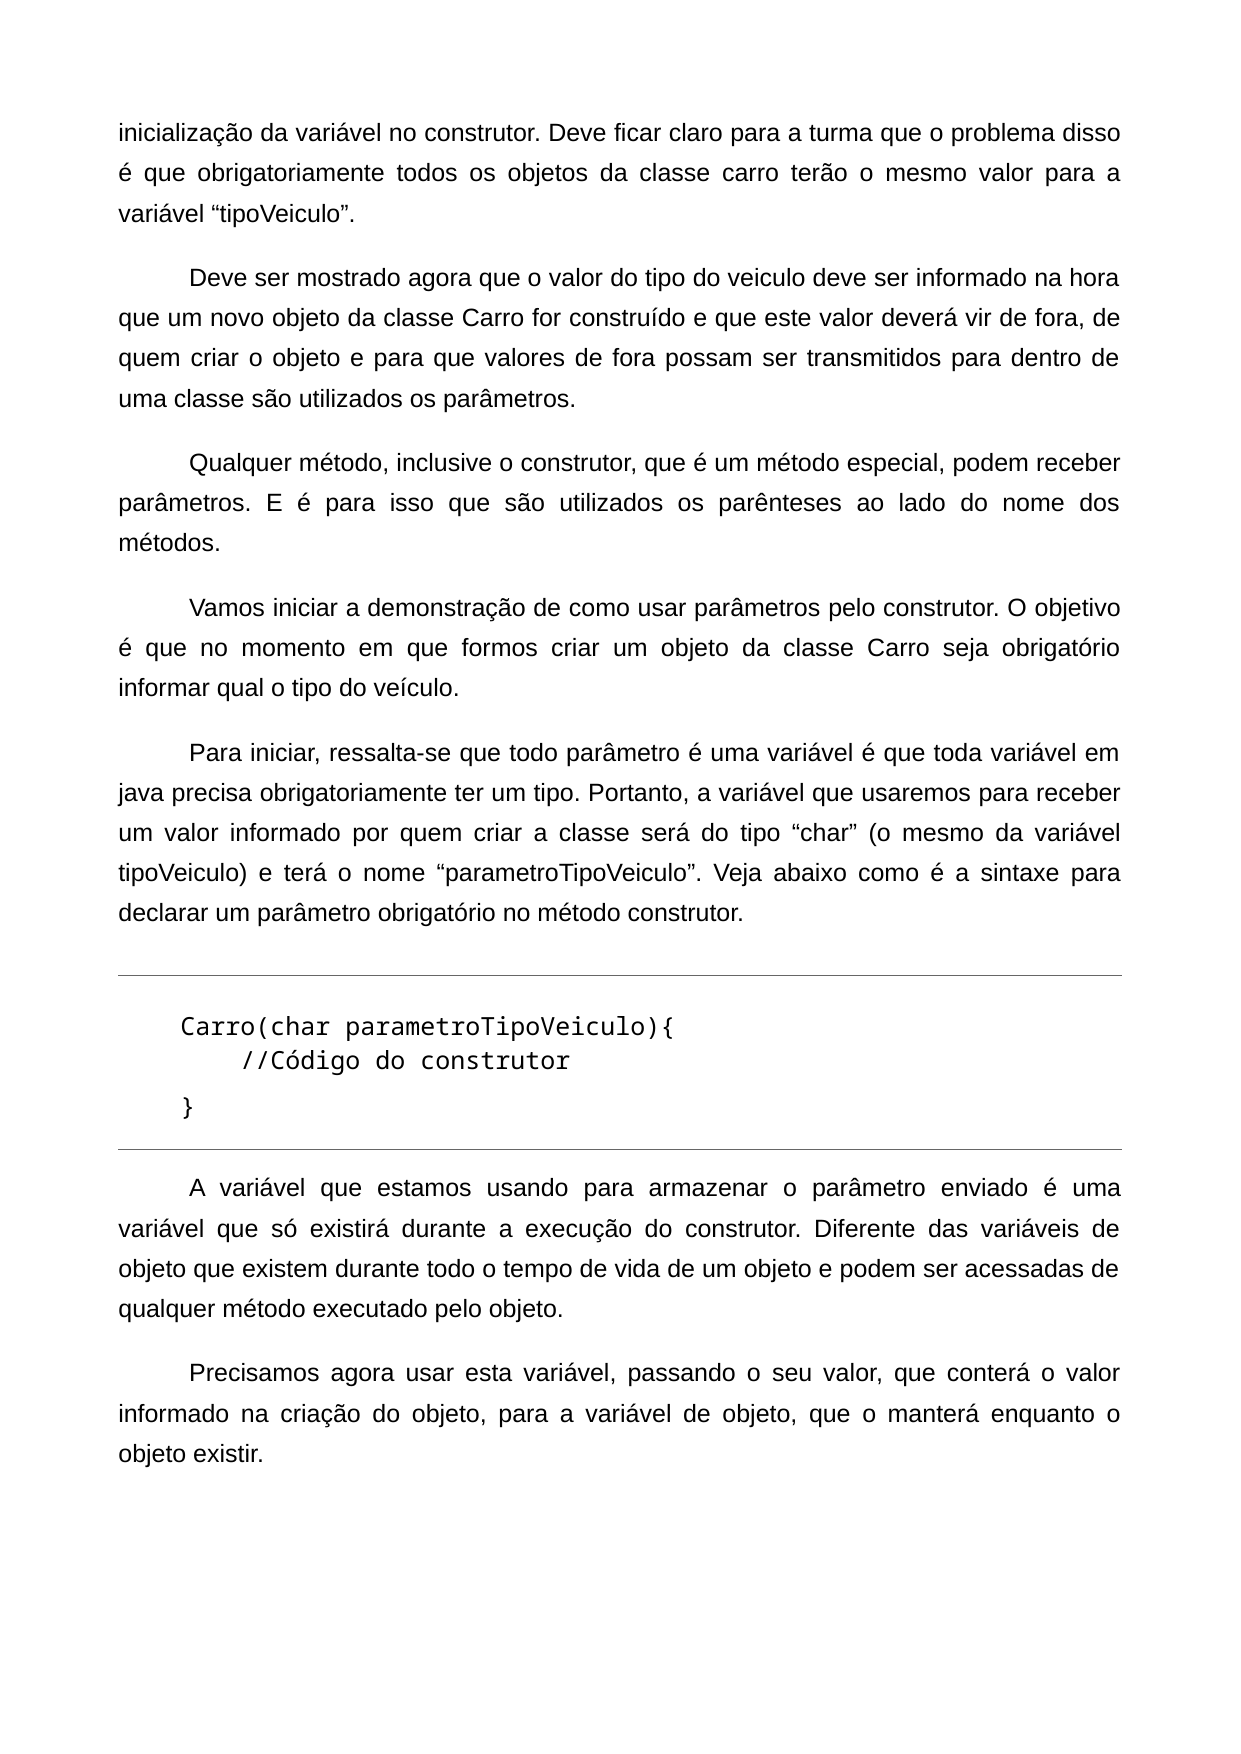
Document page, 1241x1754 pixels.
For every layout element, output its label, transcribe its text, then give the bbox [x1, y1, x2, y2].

text inicialização da variável no construtor. Deve ficar claro para a turma que o problema disso é que obrigatoriamente todos os objetos da classe carro terão o mesmo valor para a variável “tipoVeiculo”. [118, 118, 1122, 227]
text Qualquer método, inclusive o construtor, que é um método especial, podem receber parâmetros. E é para isso que são utilizados os parênteses ao lado do nome dos métodos. [118, 448, 1122, 557]
text [118, 963, 1122, 975]
text Carro(char parametroTipoVeiculo){ //Código do construtor [180, 1008, 1096, 1076]
text [118, 976, 1122, 1149]
text Deve ser mostrado agora que o valor do tipo do veiculo deve ser informado na hora que um novo objeto da classe Carro for construído e que este valor deverá vir de fora, de quem criar o objeto e para que valores de fora possam ser transmitidos para dentro de uma classe são utilizados os parâmetros. [118, 263, 1122, 412]
text } [180, 1088, 1096, 1122]
text A variável que estamos usando para armazenar o parâmetro enviado é uma variável que só existirá durante a execução do construtor. Diferente das variáveis de objeto que existem durante todo o tempo de vida de um objeto e podem ser acessadas de qualquer método executado pelo objeto. [118, 1150, 1122, 1323]
text Para iniciar, ressalta-se que todo parâmetro é uma variável é que toda variável em java precisa obrigatoriamente ter um tipo. Portanto, a variável que usaremos para receber um valor informado por quem criar a classe será do tipo “char” (o mesmo da variável tipoVeiculo) e terá o nome “parametroTipoVeiculo”. Veja abaixo como é a sintaxe para declarar um parâmetro obrigatório no método construtor. [118, 737, 1122, 927]
text Vamos iniciar a demonstração de como usar parâmetros pelo construtor. O objetivo é que no momento em que formos criar um objeto da classe Carro seja obrigatório informar qual o tipo do veículo. [118, 593, 1122, 702]
text Precisamos agora usar esta variável, passando o seu valor, que conterá o valor informado na criação do objeto, para a variável de objeto, que o manterá enquanto o objeto existir. [118, 1358, 1122, 1467]
